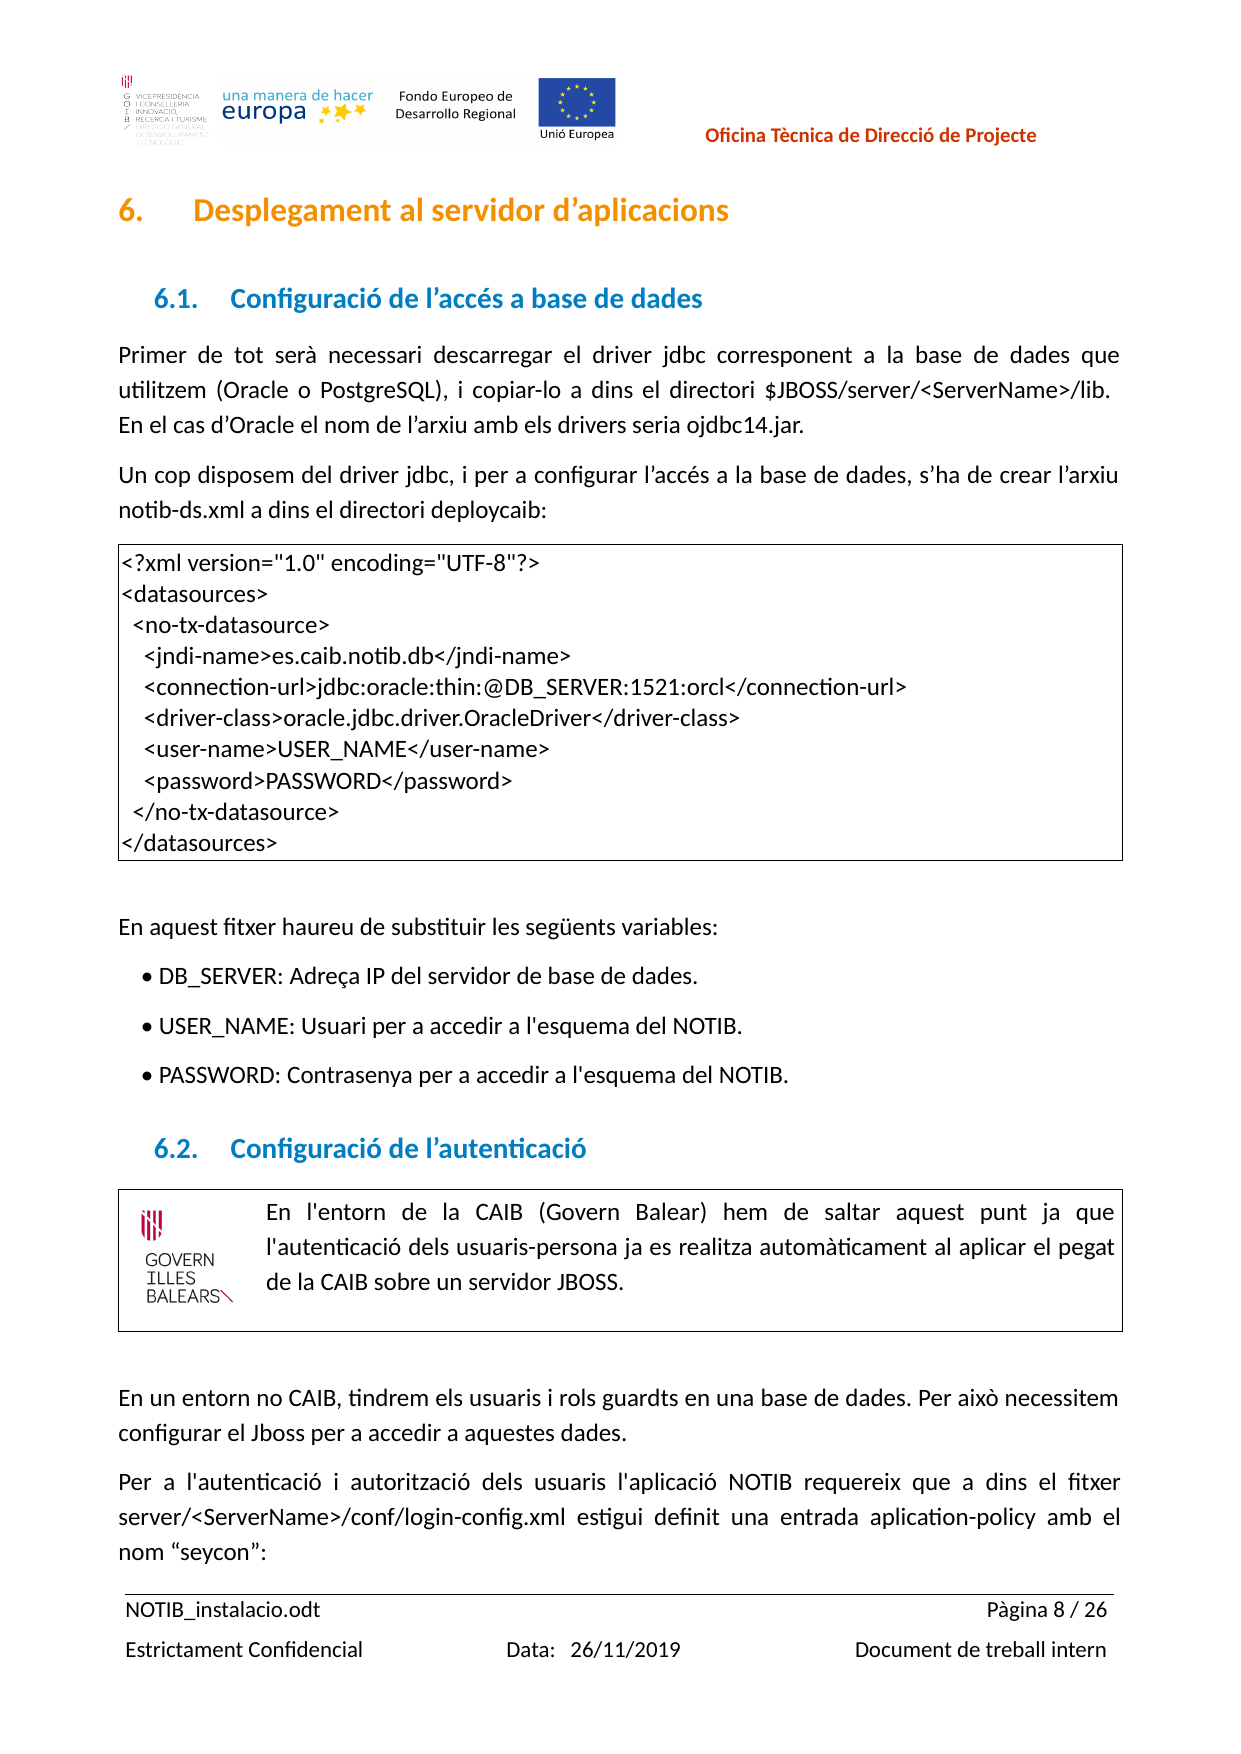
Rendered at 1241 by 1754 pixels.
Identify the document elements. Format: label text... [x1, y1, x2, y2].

text En un entorn no CAIB, tindrem els usuaris i rols guardts en una base de dades. Per això necessitem configurar el Jboss per a accedir a aquestes dades. [118, 1382, 1122, 1447]
subtitle Configuració de l’autenticació [153, 1130, 1122, 1165]
text • PASSWORD: Contrasenya per a accedir a l'esquema del NOTIB. [118, 1059, 1122, 1090]
text • DB_SERVER: Adreça IP del servidor de base de dades. [118, 960, 1122, 991]
text </datasources> [119, 824, 1122, 860]
subtitle Configuració de l’accés a base de dades [153, 280, 1122, 316]
text <user-name>USER_NAME</user-name> [119, 731, 1122, 762]
text <driver-class>oracle.jdbc.driver.OracleDriver</driver-class> [119, 699, 1122, 731]
text <datasources> [119, 575, 1122, 606]
text <no-tx-datasource> [119, 606, 1122, 637]
subtitle Desplegament al servidor d’aplicacions [118, 189, 1122, 230]
picture [127, 1201, 247, 1313]
text En aquest fitxer haureu de substituir les següents variables: [118, 911, 1122, 941]
text <connection-url>jdbc:oracle:thin:@DB_SERVER:1521:orcl</connection-url> [119, 668, 1122, 699]
text Un cop disposem del driver jdbc, i per a configurar l’accés a la base de dades, s’ha de crear l’arxiu notib-ds.xml a dins el directori deploycaib: [118, 459, 1122, 525]
text Primer de tot serà necessari descarregar el driver jdbc corresponent a la base de dades que utilitzem (Oracle o PostgreSQL), i copiar-lo a dins el directori $JBOSS/server/<ServerName>/lib. En el cas d’Oracle el nom de l’arxiu amb els drivers seria ojdbc14.jar. [118, 339, 1122, 440]
text <?xml version="1.0" encoding="UTF-8"?> [119, 545, 1122, 575]
table_header En l'entorn de la CAIB (Govern Balear) hem de saltar aquest punt ja que l'autenticació dels usuaris-persona ja es realitza automàticament al aplicar el pegat de la CAIB sobre un servidor JBOSS. [260, 1190, 1122, 1331]
picture [219, 73, 621, 147]
text <password>PASSWORD</password> [119, 762, 1122, 793]
text • USER_NAME: Usuari per a accedir a l'esquema del NOTIB. [118, 1010, 1122, 1041]
table_header [119, 1190, 260, 1331]
picture [118, 73, 213, 147]
text Per a l'autenticació i autorització dels usuaris l'aplicació NOTIB requereix que a dins el fitxer server/<ServerName>/conf/login-config.xml estigui definit una entrada aplication-policy amb el nom “seycon”: [118, 1466, 1122, 1567]
text <jndi-name>es.caib.notib.db</jndi-name> [119, 637, 1122, 668]
text </no-tx-datasource> [119, 793, 1122, 824]
